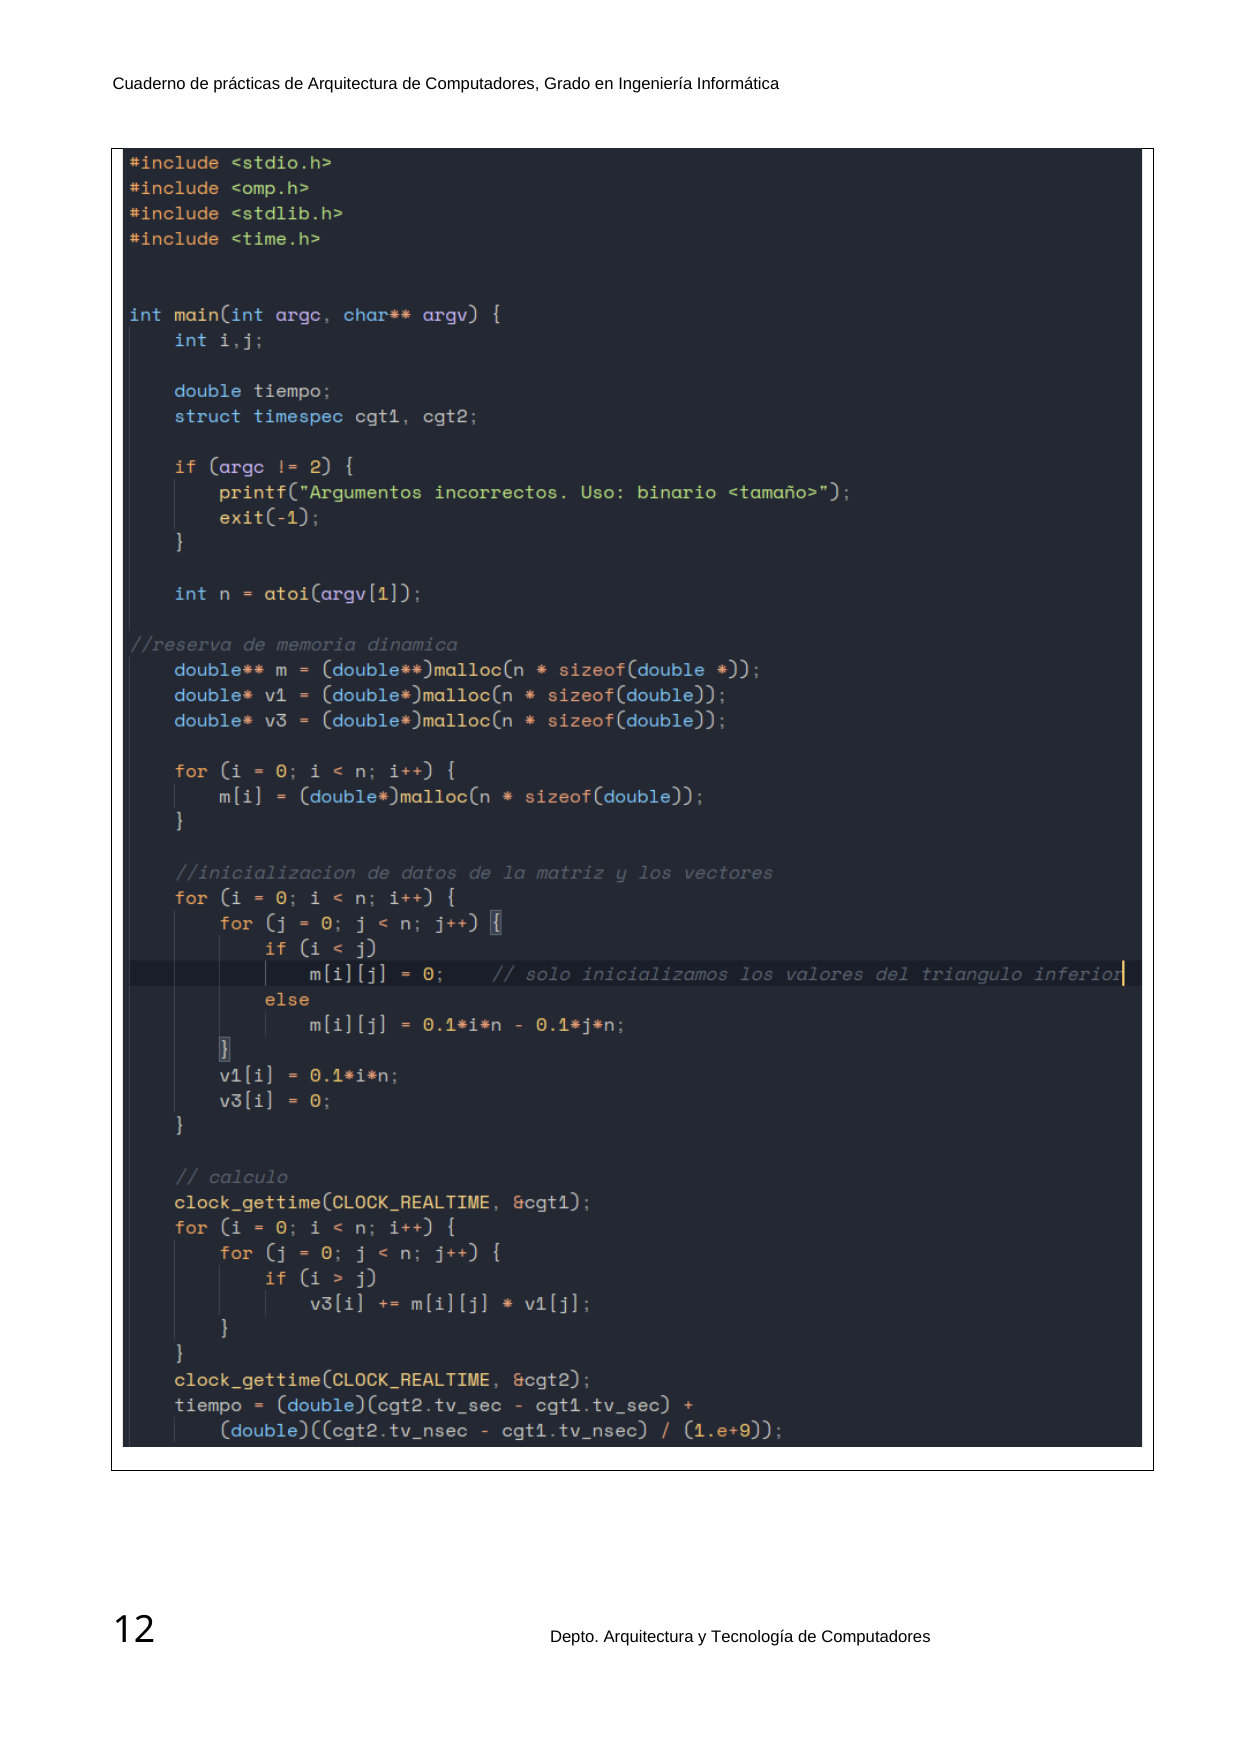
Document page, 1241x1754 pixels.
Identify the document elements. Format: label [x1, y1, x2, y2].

picture [122, 148, 1143, 1447]
table_header [112, 149, 1153, 1470]
